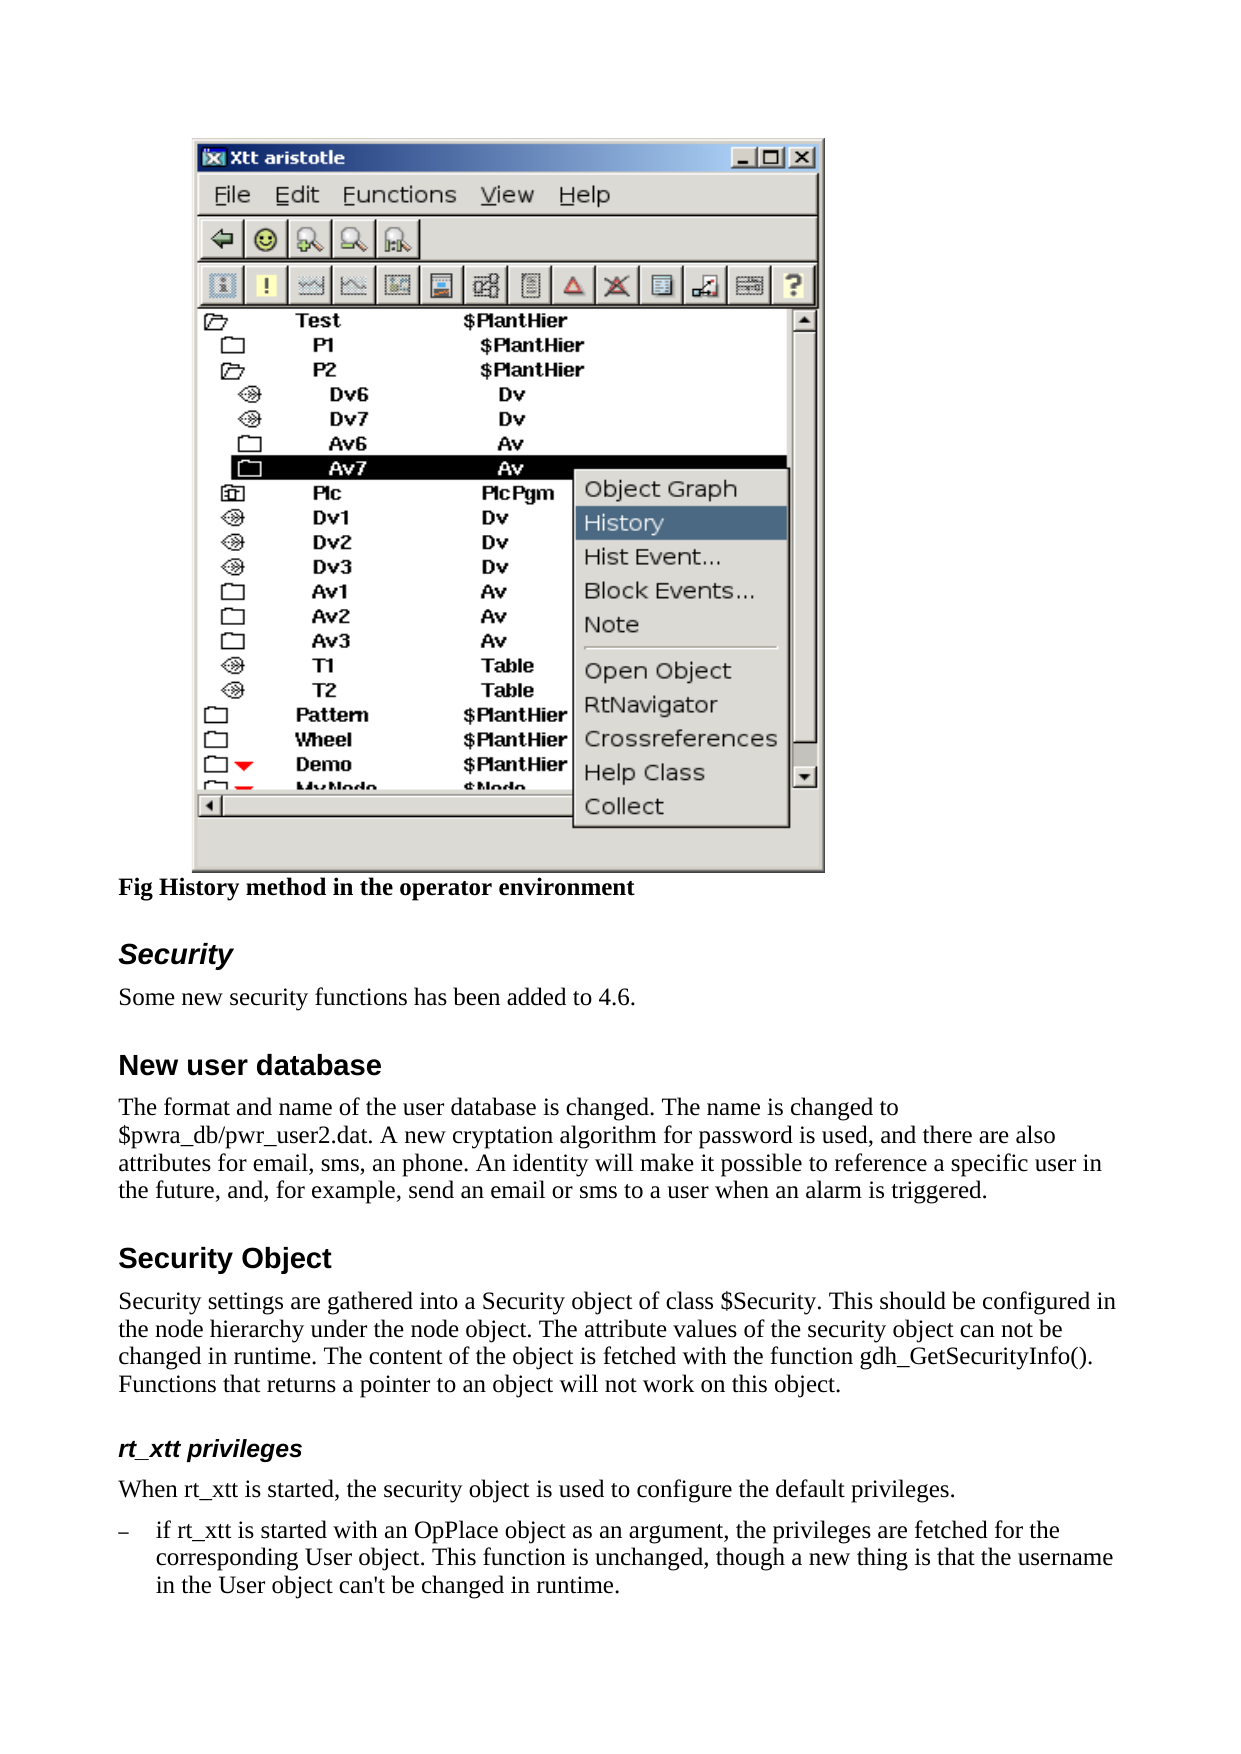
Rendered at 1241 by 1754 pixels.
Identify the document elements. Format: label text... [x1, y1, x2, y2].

subtitle Security Object [118, 1242, 1122, 1274]
text Fig History method in the operator environment [118, 118, 1122, 901]
list if rt_xtt is started with an OpPlace object as an argument, the privileges are fetched for the corresponding User object. This function is unchanged, though a new thing is that the username in the User object can't be changed in runtime. [118, 1516, 1122, 1599]
subtitle Security [118, 938, 1122, 971]
text When rt_xtt is started, the security object is used to configure the default privileges. [118, 1476, 1122, 1503]
text Some new security functions has been added to 4.6. [118, 983, 1122, 1011]
text Security settings are gathered into a Security object of class $Security. This should be configured in the node hierarchy under the node object. The attribute values of the security object can not be changed in runtime. The content of the object is fetched with the function gdh_GetSecurityInfo(). Functions that returns a pointer to an object will not work on this object. [118, 1287, 1122, 1398]
subtitle New user database [118, 1048, 1122, 1081]
picture [191, 138, 825, 873]
subtitle rt_xtt privileges [118, 1435, 1122, 1463]
text The format and name of the user database is changed. The name is changed to $pwra_db/pwr_user2.dat. A new cryptation algorithm for password is used, and there are also attributes for email, sms, an phone. An identity will make it possible to reference a specific user in the future, and, for example, send an email or sms to a user when an alarm is triggered. [118, 1093, 1122, 1204]
